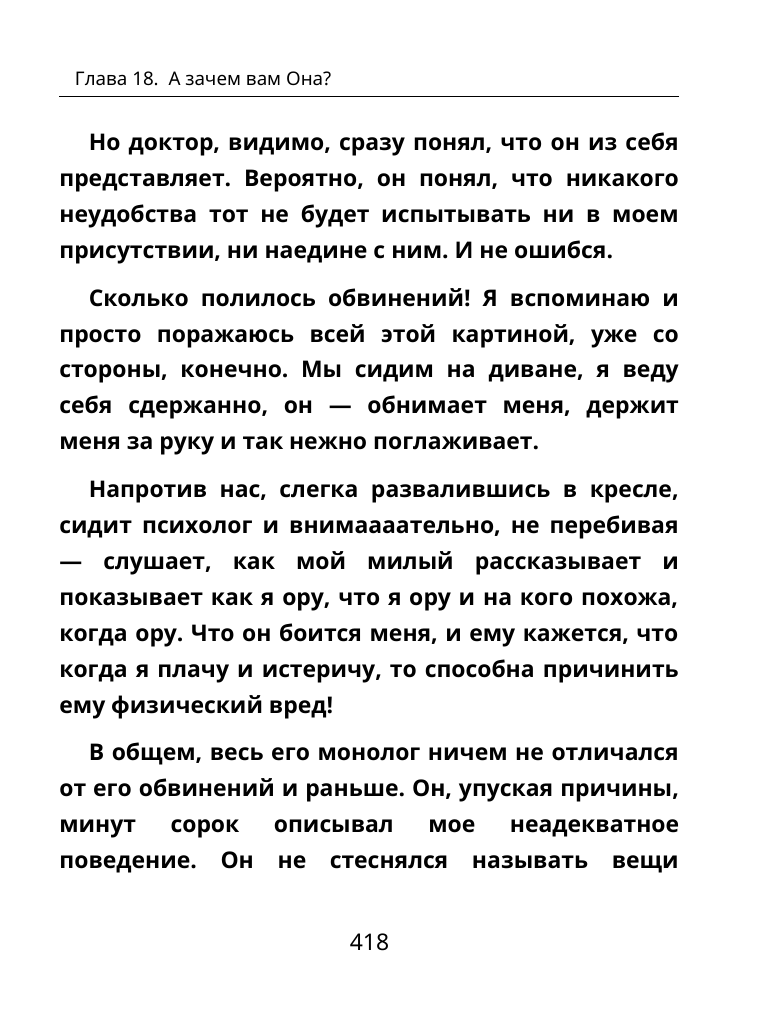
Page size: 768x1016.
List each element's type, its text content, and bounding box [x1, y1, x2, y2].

text Напротив нас, слегка развалившись в кресле, сидит психолог и внимаааательно, не перебивая — слушает, как мой милый рассказывает и показывает как я ору, что я ору и на кого похожа, когда ору. Что он боится меня, и ему кажется, что когда я плачу и истеричу, то способна причинить ему физический вред! [59, 473, 679, 720]
text Но доктор, видимо, сразу понял, что он из себя представляет. Вероятно, он понял, что никакого неудобства тот не будет испытывать ни в моем присутствии, ни наедине с ним. И не ошибся. [59, 126, 679, 265]
text Сколько полилось обвинений! Я вспоминаю и просто поражаюсь всей этой картиной, уже со стороны, конечно. Мы сидим на диване, я веду себя сдержанно, он — обнимает меня, держит меня за руку и так нежно поглаживает. [59, 282, 679, 457]
text В общем, весь его монолог ничем не отличался от его обвинений и раньше. Он, упуская причины, минут сорок описывал мое неадекватное поведение. Он не стеснялся называть вещи [59, 736, 679, 875]
